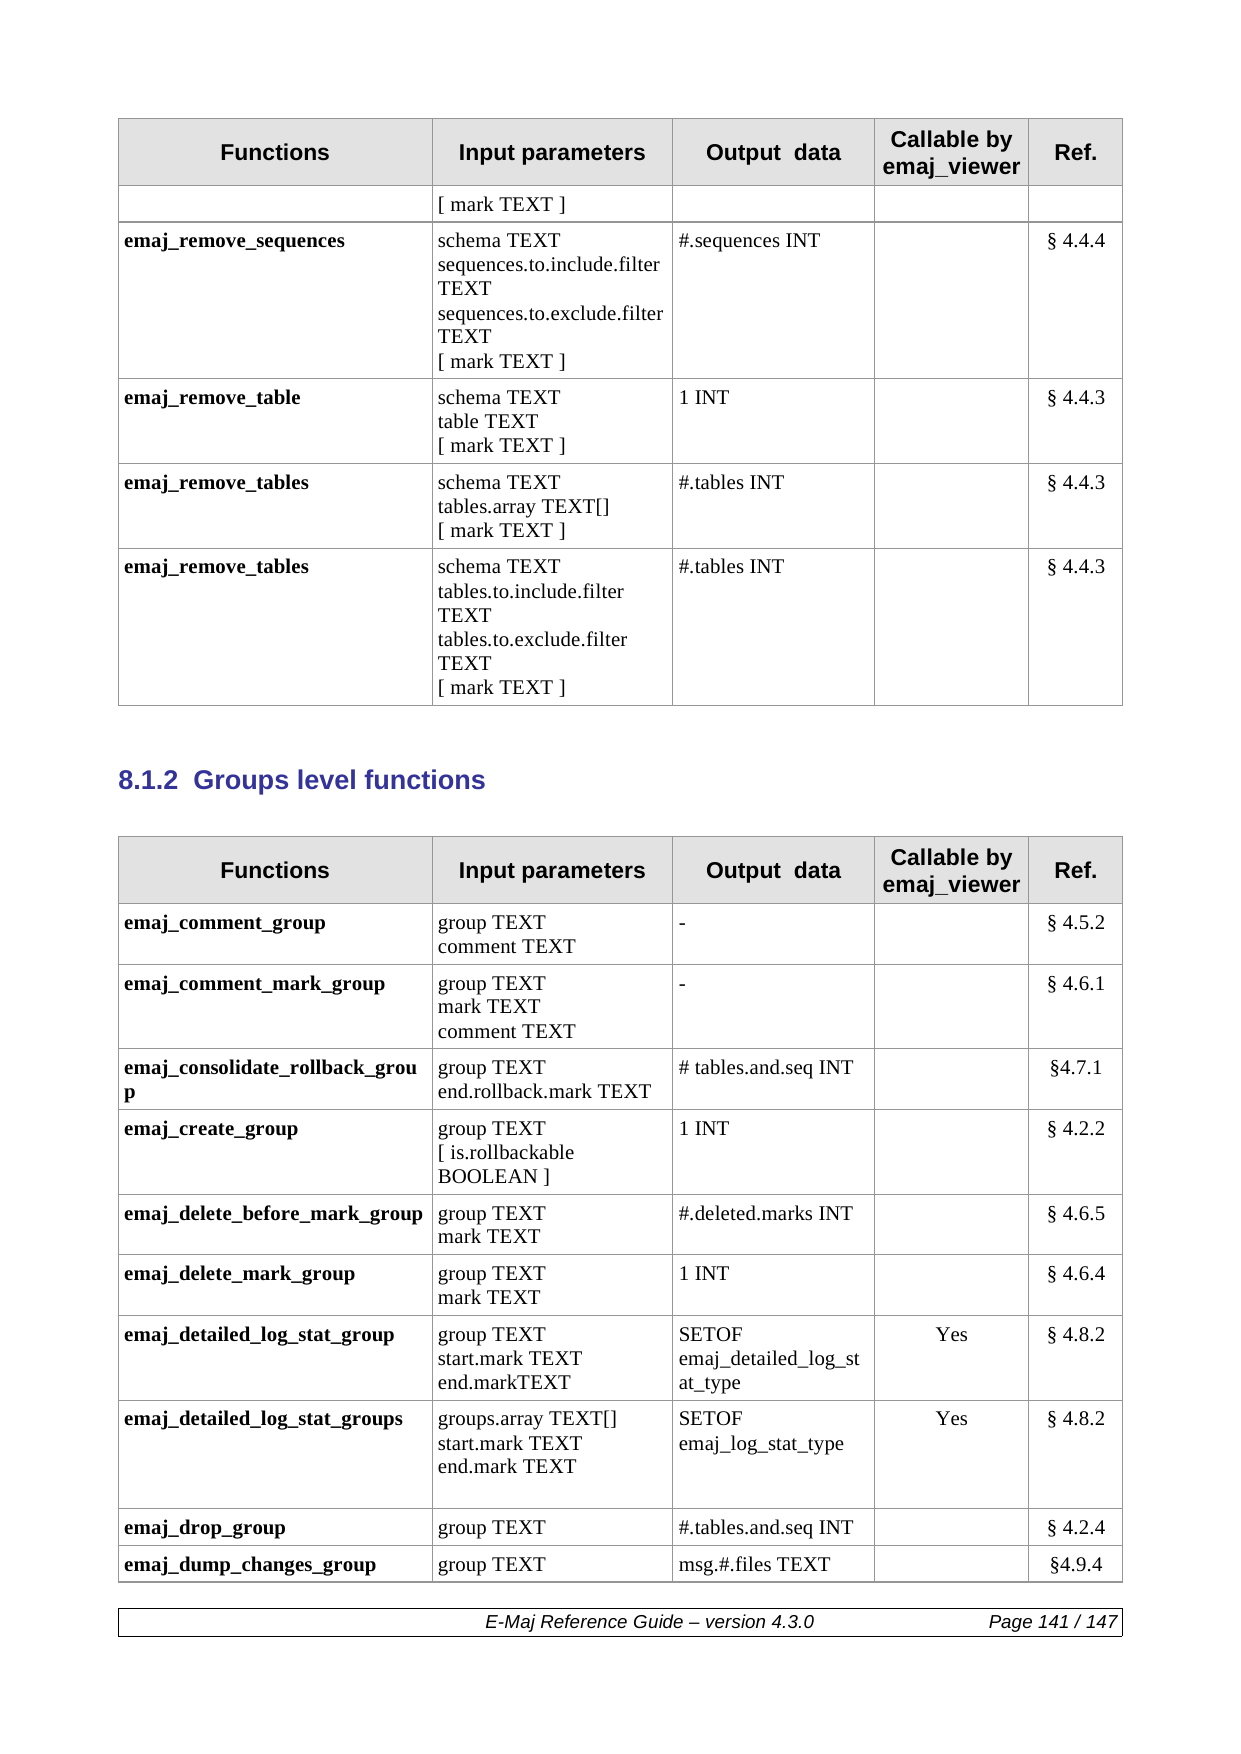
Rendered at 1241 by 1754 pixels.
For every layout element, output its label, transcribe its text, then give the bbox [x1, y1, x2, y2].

table_cell emaj_comment_group [119, 904, 432, 963]
table_cell [875, 965, 1028, 1048]
table_cell group TEXT [433, 1509, 672, 1545]
table_cell [673, 186, 874, 221]
table_header Functions [119, 119, 432, 185]
table_cell [875, 1509, 1028, 1545]
table_cell #.tables INT [673, 464, 874, 548]
table_cell #.deleted.marks INT [673, 1195, 874, 1254]
table_cell #.sequences INT [673, 223, 874, 378]
table_cell [875, 223, 1028, 378]
table_cell §4.7.1 [1029, 1049, 1122, 1109]
table_cell [875, 1546, 1028, 1581]
table_cell 1 INT [673, 1255, 874, 1315]
table_cell group TEXT start.mark TEXT end.markTEXT [433, 1316, 672, 1399]
table_cell group TEXT mark TEXT comment TEXT [433, 965, 672, 1048]
table_cell #.tables INT [673, 549, 874, 704]
table_cell 1 INT [673, 1110, 874, 1193]
table_cell group TEXT mark TEXT [433, 1255, 672, 1315]
table_cell § 4.4.4 [1029, 223, 1122, 378]
table_header Ref. [1029, 837, 1122, 903]
table_cell Yes [875, 1316, 1028, 1399]
table_cell [875, 379, 1028, 463]
table_cell emaj_drop_group [119, 1509, 432, 1545]
table_cell [875, 1049, 1028, 1109]
table_cell schema TEXT table TEXT [ mark TEXT ] [433, 379, 672, 463]
table_cell § 4.6.1 [1029, 965, 1122, 1048]
table_cell - [673, 904, 874, 963]
table_cell emaj_create_group [119, 1110, 432, 1193]
table_cell § 4.5.2 [1029, 904, 1122, 963]
table_cell [ mark TEXT ] [433, 186, 672, 221]
table_cell § 4.2.4 [1029, 1509, 1122, 1545]
table_cell emaj_dump_changes_group [119, 1546, 432, 1581]
table_cell emaj_remove_tables [119, 464, 432, 548]
table_cell emaj_remove_sequences [119, 223, 432, 378]
table_cell [875, 549, 1028, 704]
table_header Output data [673, 837, 874, 903]
table_cell §4.9.4 [1029, 1546, 1122, 1581]
table_cell # tables.and.seq INT [673, 1049, 874, 1109]
table_cell schema TEXT sequences.to.include.filter TEXT sequences.to.exclude.filter TEXT [ mark TEXT ] [433, 223, 672, 378]
table_cell schema TEXT tables.to.include.filter TEXT tables.to.exclude.filter TEXT [ mark TEXT ] [433, 549, 672, 704]
table_cell [1029, 186, 1122, 221]
table_cell [875, 186, 1028, 221]
table_cell emaj_detailed_log_stat_groups [119, 1401, 432, 1508]
subtitle Groups level functions [118, 764, 1122, 795]
table_cell 1 INT [673, 379, 874, 463]
table_cell [875, 1110, 1028, 1193]
table_cell [875, 1255, 1028, 1315]
table_cell § 4.8.2 [1029, 1401, 1122, 1508]
table_cell § 4.8.2 [1029, 1316, 1122, 1399]
table_cell group TEXT mark TEXT [433, 1195, 672, 1254]
table_header Callable by emaj_viewer [875, 837, 1028, 903]
table_cell emaj_remove_table [119, 379, 432, 463]
table_header Input parameters [433, 119, 672, 185]
table_cell group TEXT end.rollback.mark TEXT [433, 1049, 672, 1109]
table_cell emaj_remove_tables [119, 549, 432, 704]
table_cell msg.#.files TEXT [673, 1546, 874, 1581]
table_header Input parameters [433, 837, 672, 903]
table_cell emaj_comment_mark_group [119, 965, 432, 1048]
table_cell emaj_consolidate_rollback_group [119, 1049, 432, 1109]
table_cell emaj_delete_mark_group [119, 1255, 432, 1315]
table_cell group TEXT comment TEXT [433, 904, 672, 963]
table_cell Yes [875, 1401, 1028, 1508]
table_cell § 4.2.2 [1029, 1110, 1122, 1193]
table_header Callable by emaj_viewer [875, 119, 1028, 185]
table_cell #.tables.and.seq INT [673, 1509, 874, 1545]
table_cell groups.array TEXT[] start.mark TEXT end.mark TEXT [433, 1401, 672, 1508]
table_header Output data [673, 119, 874, 185]
table_cell - [673, 965, 874, 1048]
table_cell § 4.4.3 [1029, 464, 1122, 548]
table_cell [875, 904, 1028, 963]
table_cell § 4.4.3 [1029, 549, 1122, 704]
table_cell § 4.6.5 [1029, 1195, 1122, 1254]
table_cell group TEXT [433, 1546, 672, 1581]
table_cell SETOF emaj_detailed_log_stat_type [673, 1316, 874, 1399]
table_cell § 4.4.3 [1029, 379, 1122, 463]
table_cell [875, 464, 1028, 548]
table_cell group TEXT [ is.rollbackable BOOLEAN ] [433, 1110, 672, 1193]
table_cell [875, 1195, 1028, 1254]
table_cell emaj_detailed_log_stat_group [119, 1316, 432, 1399]
table_cell [119, 186, 432, 221]
table_header Ref. [1029, 119, 1122, 185]
table_cell schema TEXT tables.array TEXT[] [ mark TEXT ] [433, 464, 672, 548]
table_cell § 4.6.4 [1029, 1255, 1122, 1315]
table_header Functions [119, 837, 432, 903]
table_cell emaj_delete_before_mark_group [119, 1195, 432, 1254]
table_cell SETOF emaj_log_stat_type [673, 1401, 874, 1508]
